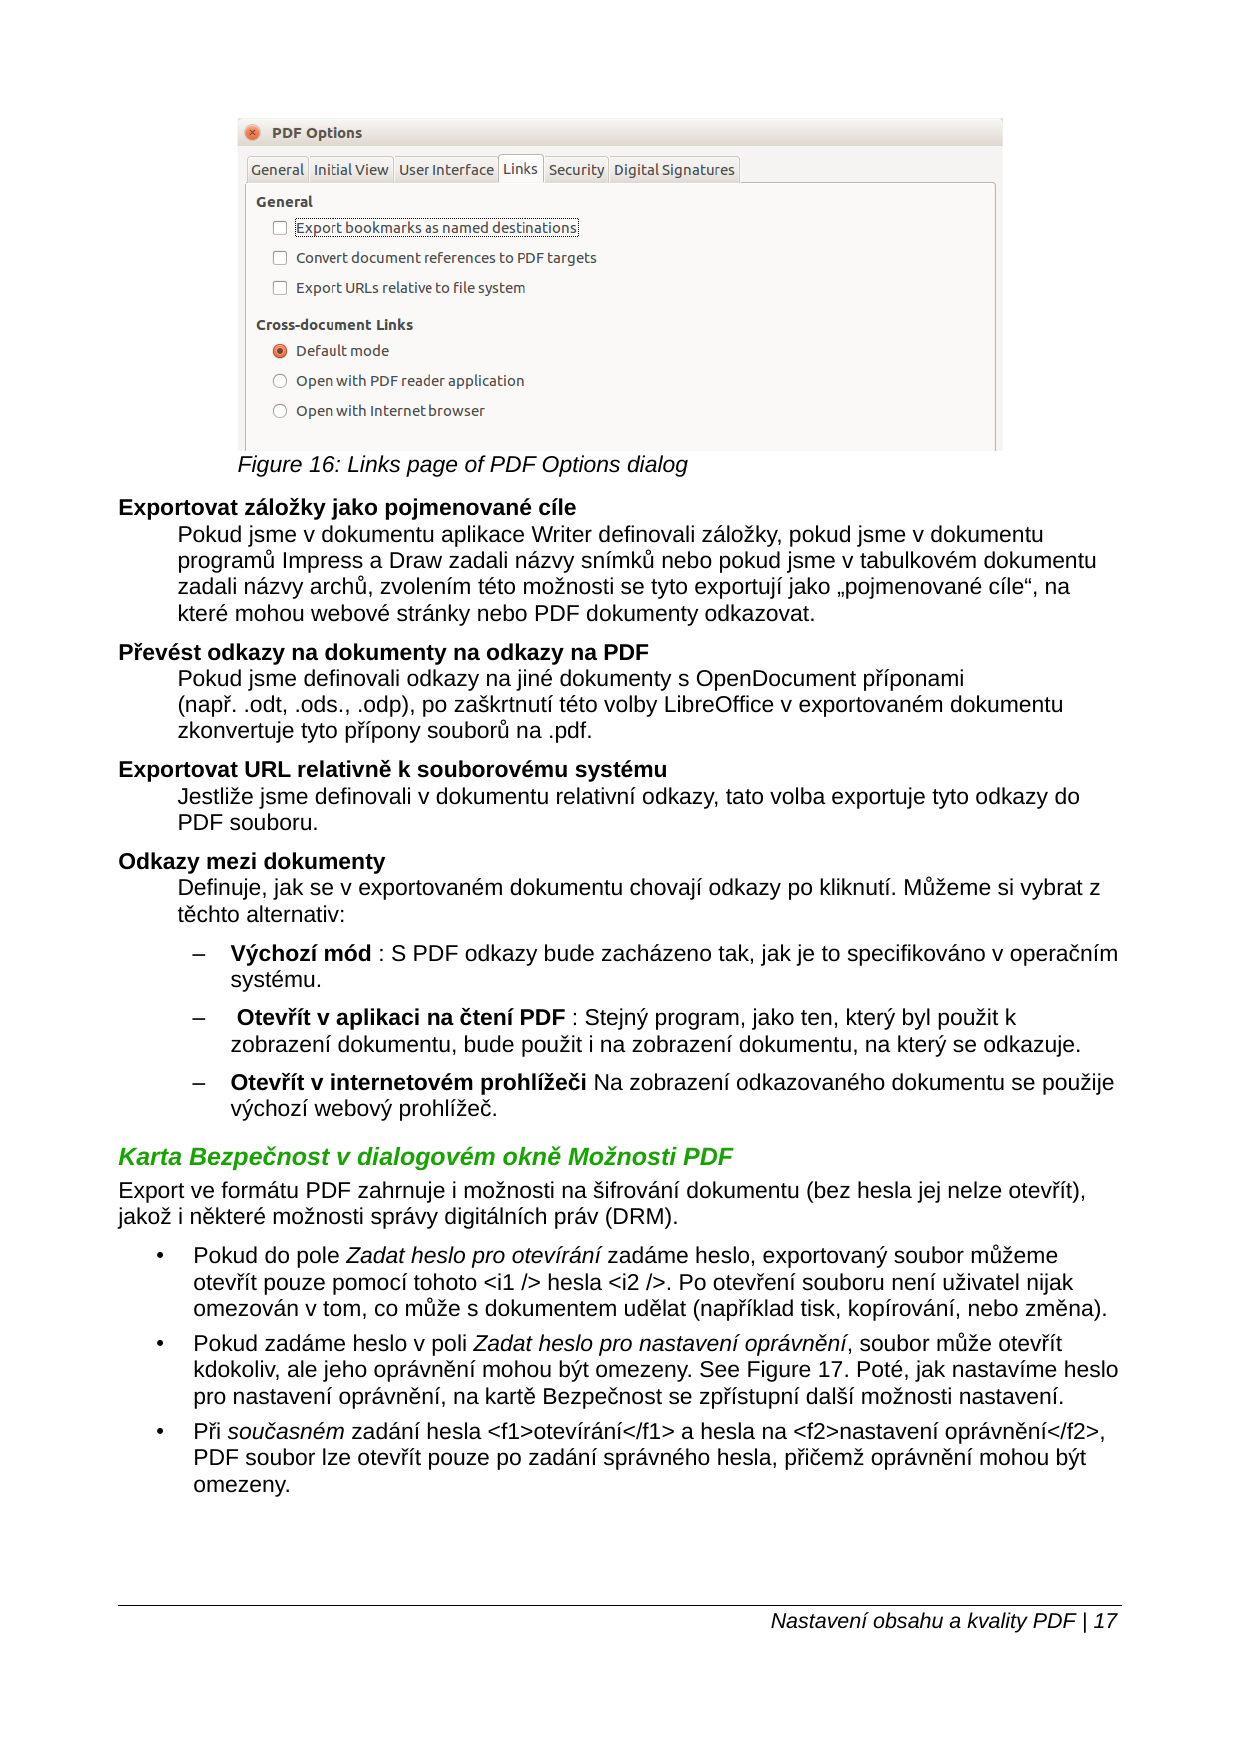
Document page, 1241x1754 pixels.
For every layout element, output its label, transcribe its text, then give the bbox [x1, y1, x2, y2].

subtitle Karta Bezpečnost v dialogovém okně Možnosti PDF [118, 1142, 1122, 1171]
text Definuje, jak se v exportovaném dokumentu chovají odkazy po kliknutí. Můžeme si vybrat z těchto alternativ: [177, 874, 1122, 927]
text Export ve formátu PDF zahrnuje i možnosti na šifrování dokumentu (bez hesla jej nelze otevřít), jakož i některé možnosti správy digitálních práv (DRM). [118, 1177, 1122, 1229]
list Otevřít v internetovém prohlížeči Na zobrazení odkazovaného dokumentu se použije výchozí webový prohlížeč. [192, 1069, 1122, 1122]
text Figure 16: Links page of PDF Options dialog [237, 451, 1003, 477]
list Otevřít v aplikaci na čtení PDF : Stejný program, jako ten, který byl použit k zobrazení dokumentu, bude použit i na zobrazení dokumentu, na který se odkazuje. [192, 1004, 1122, 1057]
list Pokud do pole Zadat heslo pro otevírání zadáme heslo, exportovaný soubor můžeme otevřít pouze pomocí tohoto <i1 /> hesla <i2 />. Po otevření souboru není uživatel nijak omezován v tom, co může s dokumentem udělat (například tisk, kopírování, nebo změna). [156, 1242, 1122, 1321]
text Pokud jsme definovali odkazy na jiné dokumenty s OpenDocument příponami (např. .odt, .ods., .odp), po zaškrtnutí této volby LibreOffice v exportovaném dokumentu zkonvertuje tyto přípony souborů na .pdf. [177, 665, 1122, 744]
list Výchozí mód : S PDF odkazy bude zacházeno tak, jak je to specifikováno v operačním systému. [192, 939, 1122, 992]
list Při současném zadání hesla <f1>otevírání</f1> a hesla na <f2>nastavení oprávnění</f2>, PDF soubor lze otevřít pouze po zadání správného hesla, přičemž oprávnění mohou být omezeny. [156, 1418, 1122, 1497]
text Exportovat URL relativně k souborovému systému [118, 756, 1122, 783]
text Odkazy mezi dokumenty [118, 848, 1122, 874]
picture [237, 118, 1003, 451]
text Jestliže jsme definovali v dokumentu relativní odkazy, tato volba exportuje tyto odkazy do PDF souboru. [177, 783, 1122, 835]
list Pokud zadáme heslo v poli Zadat heslo pro nastavení oprávnění, soubor může otevřít kdokoliv, ale jeho oprávnění mohou být omezeny. See Figure 17. Poté, jak nastavíme heslo pro nastavení oprávnění, na kartě Bezpečnost se zpřístupní další možnosti nastavení. [156, 1330, 1122, 1409]
text Exportovat záložky jako pojmenované cíle [118, 494, 1122, 521]
text Převést odkazy na dokumenty na odkazy na PDF [118, 638, 1122, 665]
text Pokud jsme v dokumentu aplikace Writer definovali záložky, pokud jsme v dokumentu programů Impress a Draw zadali názvy snímků nebo pokud jsme v tabulkovém dokumentu zadali názvy archů, zvolením této možnosti se tyto exportují jako „pojmenované cíle“, na které mohou webové stránky nebo PDF dokumenty odkazovat. [177, 521, 1122, 626]
